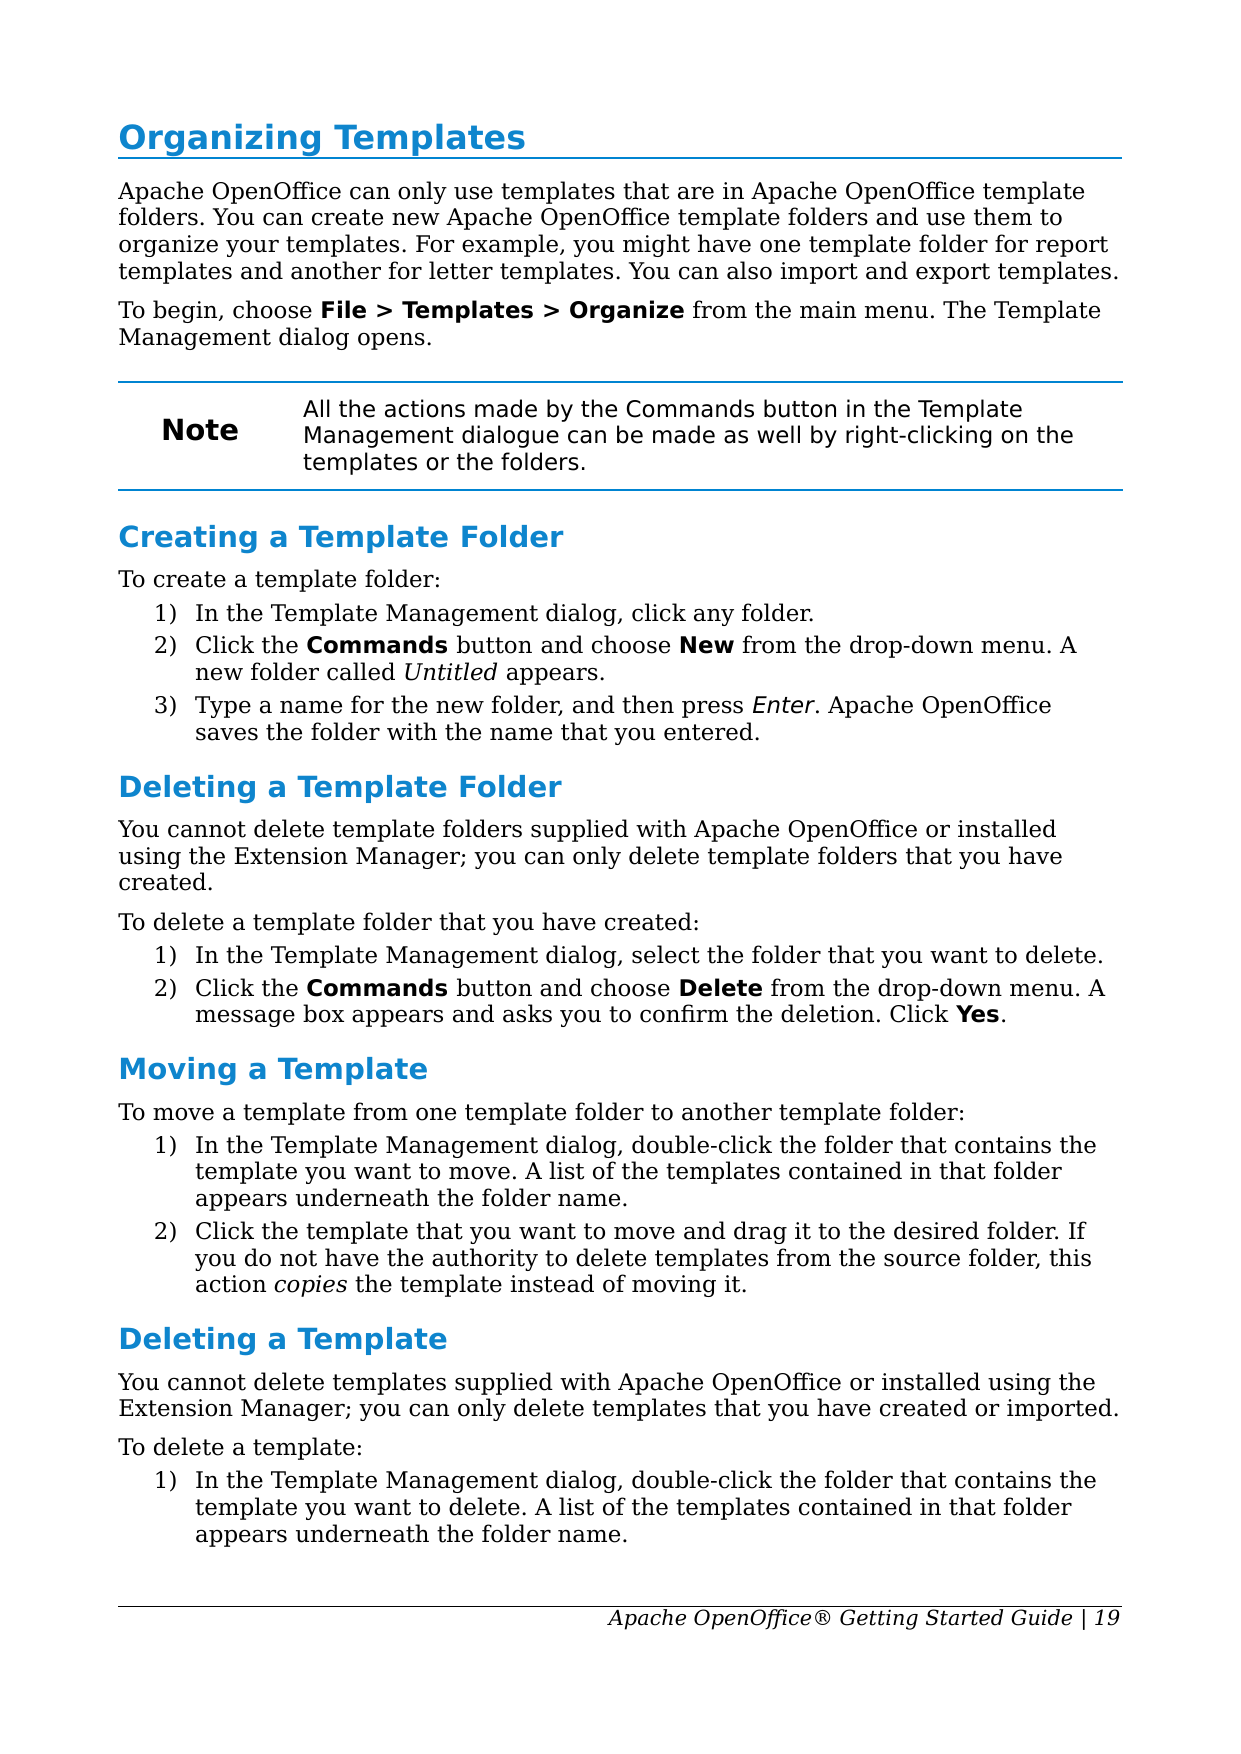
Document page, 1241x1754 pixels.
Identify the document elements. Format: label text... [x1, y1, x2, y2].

table_header Note [118, 383, 281, 489]
subtitle Moving a Template [118, 1052, 1122, 1086]
list Click the template that you want to move and drag it to the desired folder. If you do not have the authority to delete templates from the source folder, this action copies the template instead of moving it. [177, 1218, 1122, 1298]
list Type a name for the new folder, and then press Enter. Apache OpenOffice saves the folder with the name that you entered. [177, 692, 1122, 746]
list To delete a template: [118, 1434, 1122, 1461]
subtitle Deleting a Template [118, 1322, 1122, 1356]
subtitle Creating a Template Folder [118, 520, 1122, 554]
list In the Template Management dialog, double-click the folder that contains the template you want to delete. A list of the templates contained in that folder appears underneath the folder name. [177, 1468, 1122, 1548]
list To create a template folder: [118, 567, 1122, 593]
subtitle Organizing Templates [118, 118, 1122, 157]
list Click the Commands button and choose New from the drop-down menu. A new folder called Untitled appears. [177, 633, 1122, 686]
table_header All the actions made by the Commands button in the Template Management dialogue can be made as well by right-clicking on the templates or the folders. [281, 383, 1122, 489]
list To delete a template folder that you have created: [118, 909, 1122, 935]
list To move a template from one template folder to another template folder: [118, 1099, 1122, 1125]
text Apache OpenOffice can only use templates that are in Apache OpenOffice template folders. You can create new Apache OpenOffice template folders and use them to organize your templates. For example, you might have one template folder for report templates and another for letter templates. You can also import and export templates. [118, 178, 1122, 284]
subtitle Deleting a Template Folder [118, 770, 1122, 804]
list In the Template Management dialog, select the folder that you want to delete. [177, 942, 1122, 968]
text To begin, choose File > Templates > Organize from the main menu. The Template Management dialog opens. [118, 297, 1122, 350]
list In the Template Management dialog, click any folder. [177, 600, 1122, 626]
text You cannot delete template folders supplied with Apache OpenOffice or installed using the Extension Manager; you can only delete template folders that you have created. [118, 816, 1122, 896]
list In the Template Management dialog, double-click the folder that contains the template you want to move. A list of the templates contained in that folder appears underneath the folder name. [177, 1132, 1122, 1212]
text You cannot delete templates supplied with Apache OpenOffice or installed using the Extension Manager; you can only delete templates that you have created or imported. [118, 1369, 1122, 1422]
list Click the Commands button and choose Delete from the drop-down menu. A message box appears and asks you to confirm the deletion. Click Yes. [177, 975, 1122, 1028]
